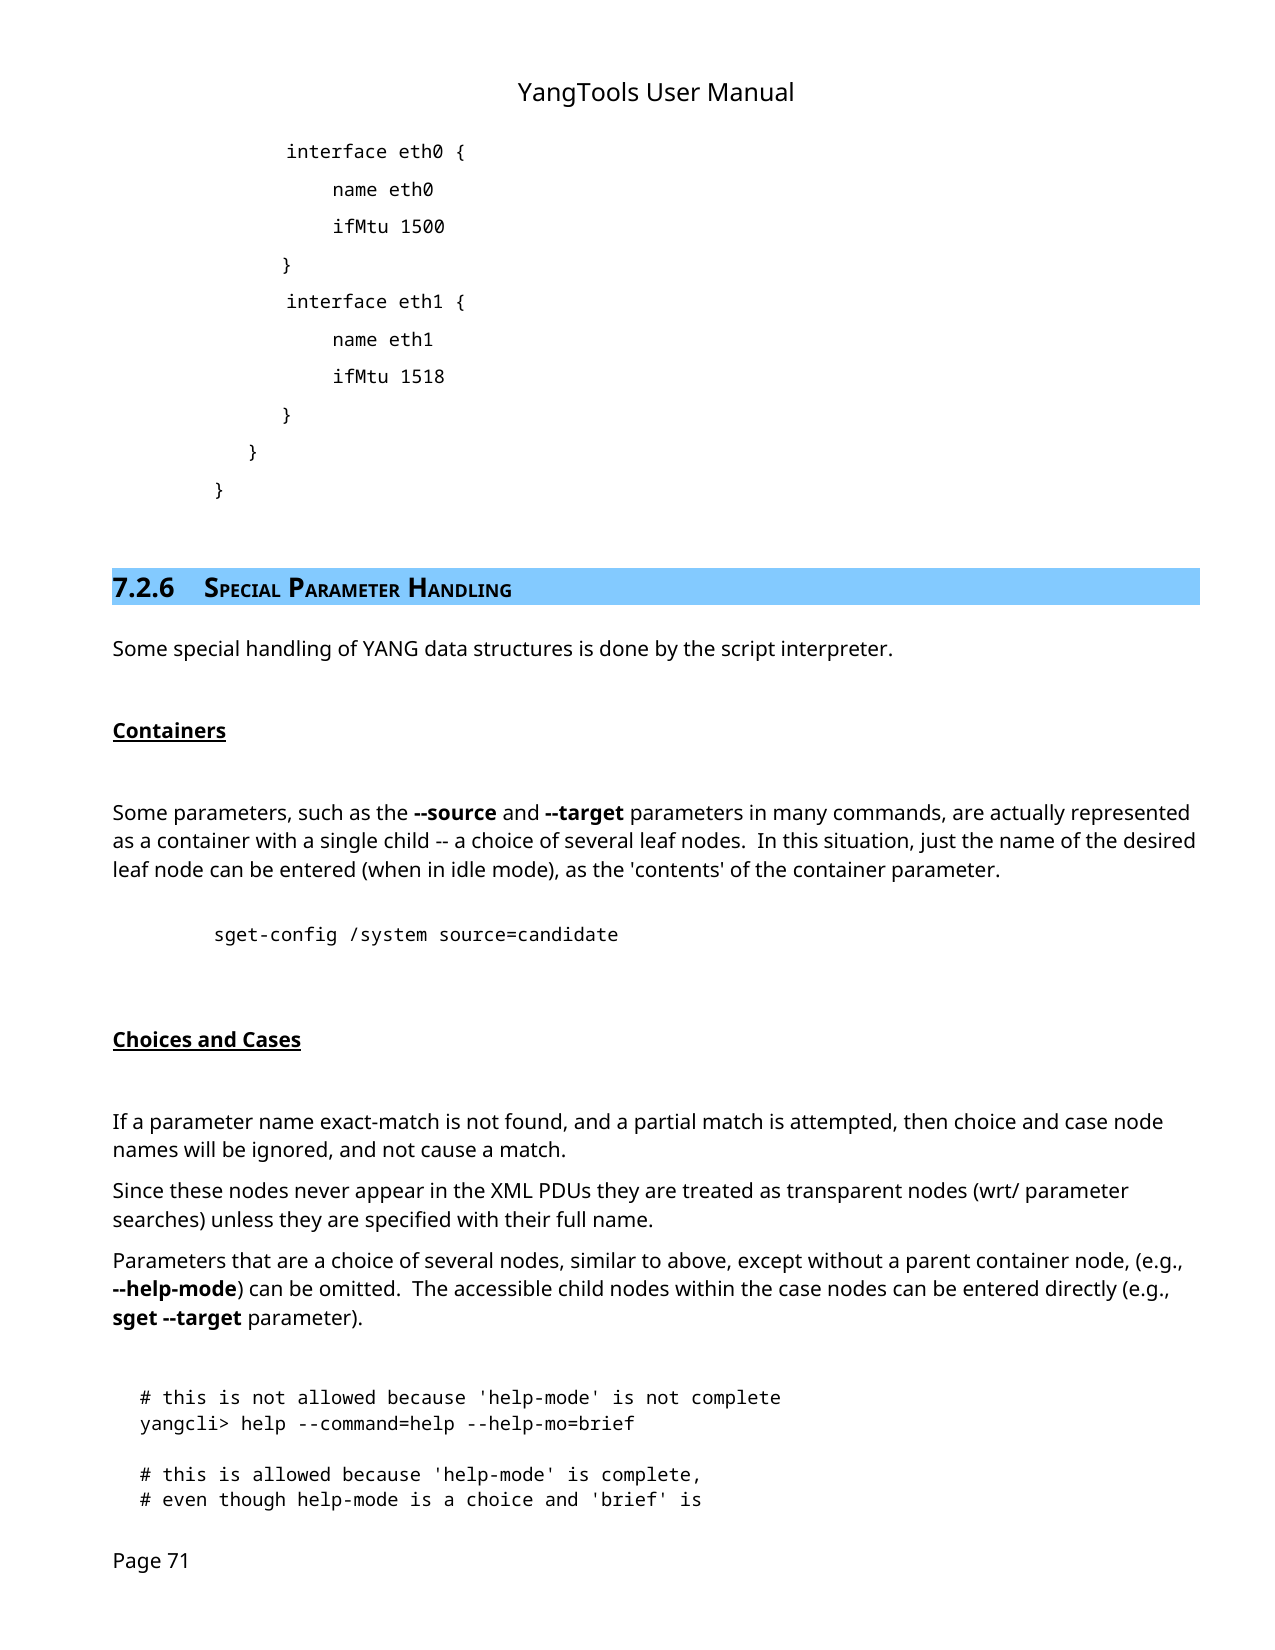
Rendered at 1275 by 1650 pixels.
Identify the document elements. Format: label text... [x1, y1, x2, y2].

text sget-config /system source=candidate [139, 896, 1200, 972]
text Since these nodes never appear in the XML PDUs they are treated as transparent nodes (wrt/ parameter searches) unless they are specified with their full name. [112, 1177, 1200, 1233]
text Parameters that are a choice of several nodes, similar to above, except without a parent container node, (e.g., --help-mode) can be omitted. The accessible child nodes within the case nodes can be entered directly (e.g., sget --target parameter). [112, 1246, 1200, 1331]
text } [139, 401, 1200, 427]
text interface eth1 { [139, 288, 1200, 314]
text Containers [112, 716, 1200, 744]
text ifMtu 1518 [139, 363, 1200, 389]
text } [139, 251, 1200, 277]
text } [139, 438, 1200, 464]
text interface eth0 { [139, 138, 1200, 164]
text } [139, 476, 1200, 502]
text name eth1 [139, 326, 1200, 352]
text # this is not allowed because 'help-mode' is not complete yangcli> help --command=help --help-mo=brief # this is allowed because 'help-mode' is complete, # even though help-mode is a choice and 'brief' is [139, 1385, 1200, 1512]
subtitle Special Parameter Handling [112, 568, 1200, 605]
text ifMtu 1500 [139, 213, 1200, 239]
text If a parameter name exact-match is not found, and a partial match is attempted, then choice and case node names will be ignored, and not cause a match. [112, 1107, 1200, 1164]
text Some special handling of YANG data structures is done by the script interpreter. [112, 634, 1200, 663]
text name eth0 [139, 176, 1200, 202]
text Choices and Cases [112, 1025, 1200, 1054]
text Some parameters, such as the --source and --target parameters in many commands, are actually represented as a container with a single child -- a choice of several leaf nodes. In this situation, just the name of the desired leaf node can be entered (when in idle mode), as the 'contents' of the container parameter. [112, 798, 1200, 883]
